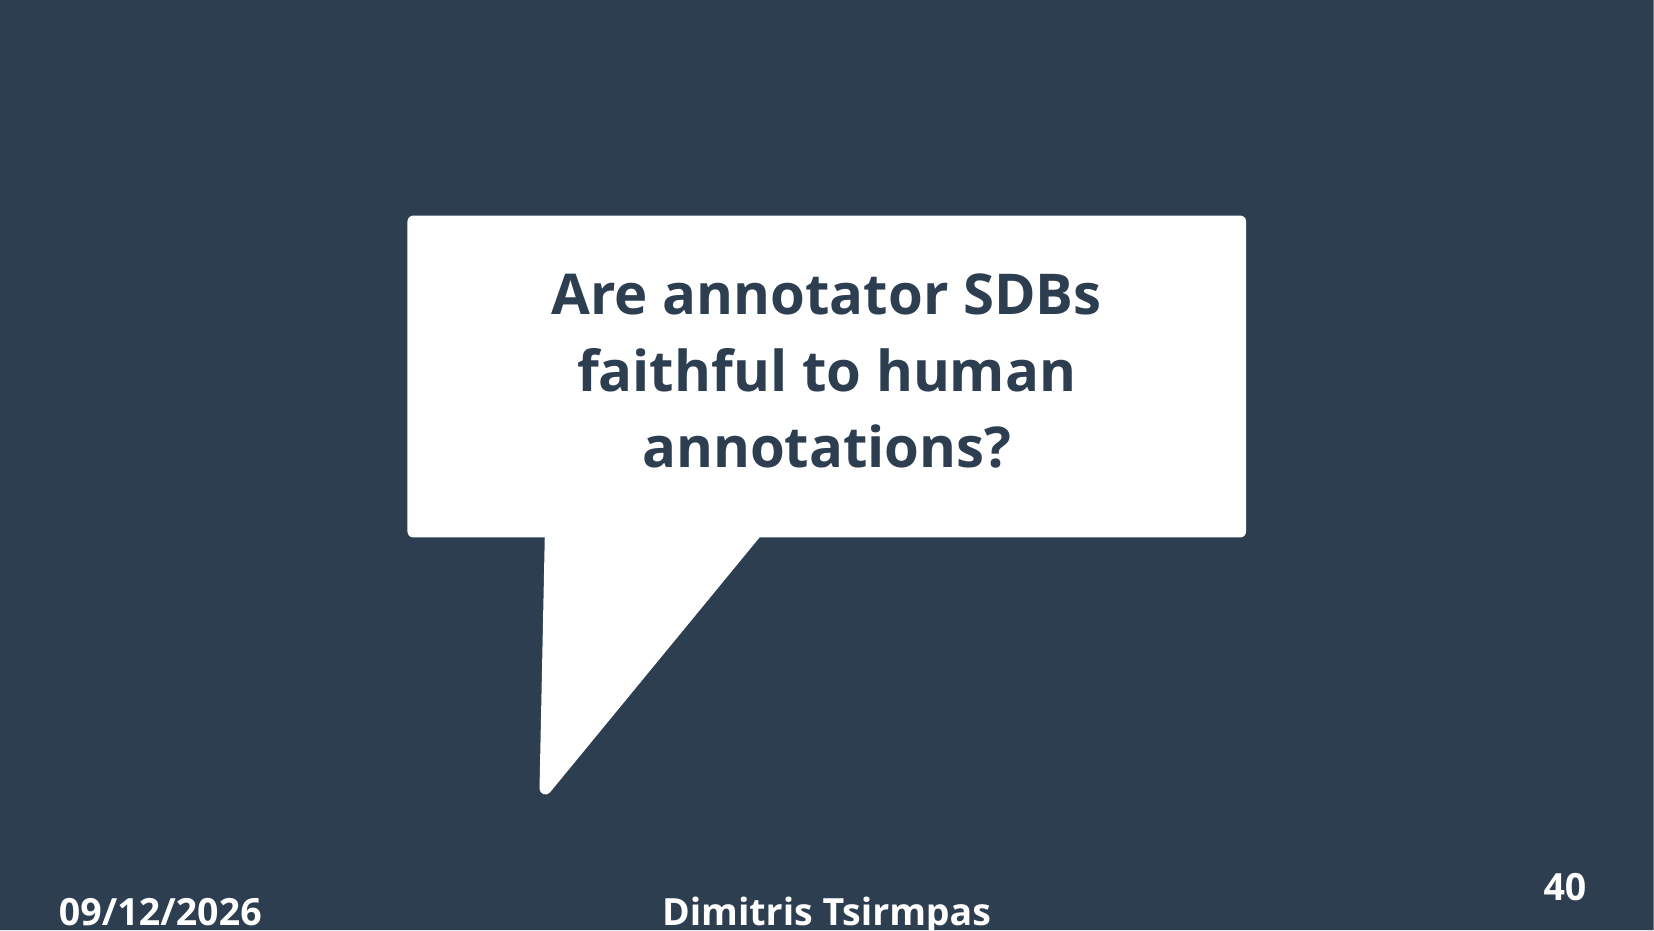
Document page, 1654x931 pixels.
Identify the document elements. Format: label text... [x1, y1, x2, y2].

title Are annotator SDBs faithful to human annotations? [442, 236, 1211, 502]
